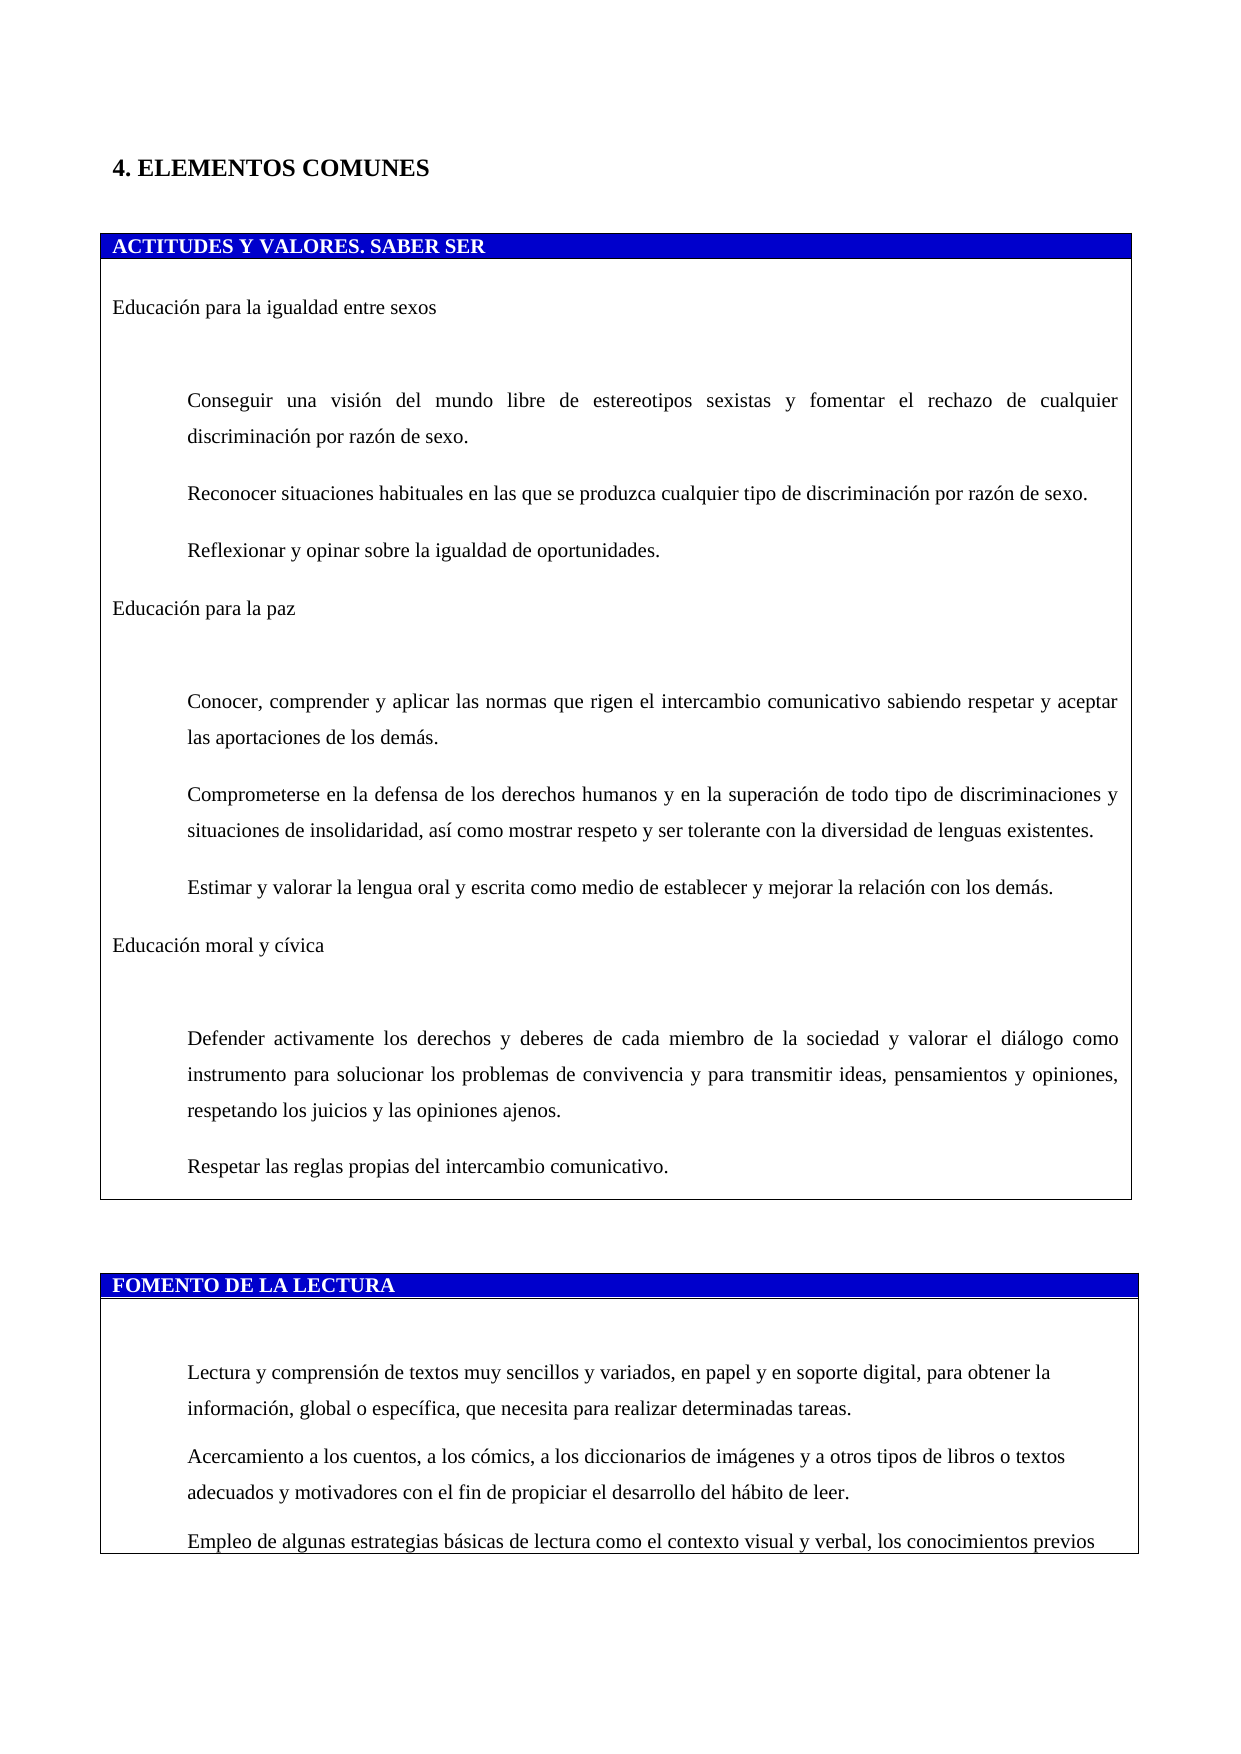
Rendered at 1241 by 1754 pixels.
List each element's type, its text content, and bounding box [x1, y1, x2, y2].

table_header ACTITUDES Y VALORES. SABER SER [101, 234, 1131, 258]
text 4. ELEMENTOS COMUNES [112, 153, 1128, 182]
table_cell Educación para la igualdad entre sexos Conseguir una visión del mundo libre de estereotipos sexistas y fomentar el rechazo de cualquier discriminación por razón de sexo. Reconocer situaciones habituales en las que se produzca cualquier tipo de discriminación por razón de sexo. Reflexionar y opinar sobre la igualdad de oportunidades. Educación para la paz Conocer, comprender y aplicar las normas que rigen el intercambio comunicativo sabiendo respetar y aceptar las aportaciones de los demás. Comprometerse en la defensa de los derechos humanos y en la superación de todo tipo de discriminaciones y situaciones de insolidaridad, así como mostrar respeto y ser tolerante con la diversidad de lenguas existentes. Estimar y valorar la lengua oral y escrita como medio de establecer y mejorar la relación con los demás. Educación moral y cívica Defender activamente los derechos y deberes de cada miembro de la sociedad y valorar el diálogo como instrumento para solucionar los problemas de convivencia y para transmitir ideas, pensamientos y opiniones, respetando los juicios y las opiniones ajenos. Respetar las reglas propias del intercambio comunicativo. [101, 259, 1131, 1199]
table_header FOMENTO DE LA LECTURA [101, 1274, 1138, 1297]
table_cell Lectura y comprensión de textos muy sencillos y variados, en papel y en soporte digital, para obtener la información, global o específica, que necesita para realizar determinadas tareas. Acercamiento a los cuentos, a los cómics, a los diccionarios de imágenes y a otros tipos de libros o textos adecuados y motivadores con el fin de propiciar el desarrollo del hábito de leer. Empleo de algunas estrategias básicas de lectura como el contexto visual y verbal, los conocimientos previos [101, 1299, 1138, 1553]
